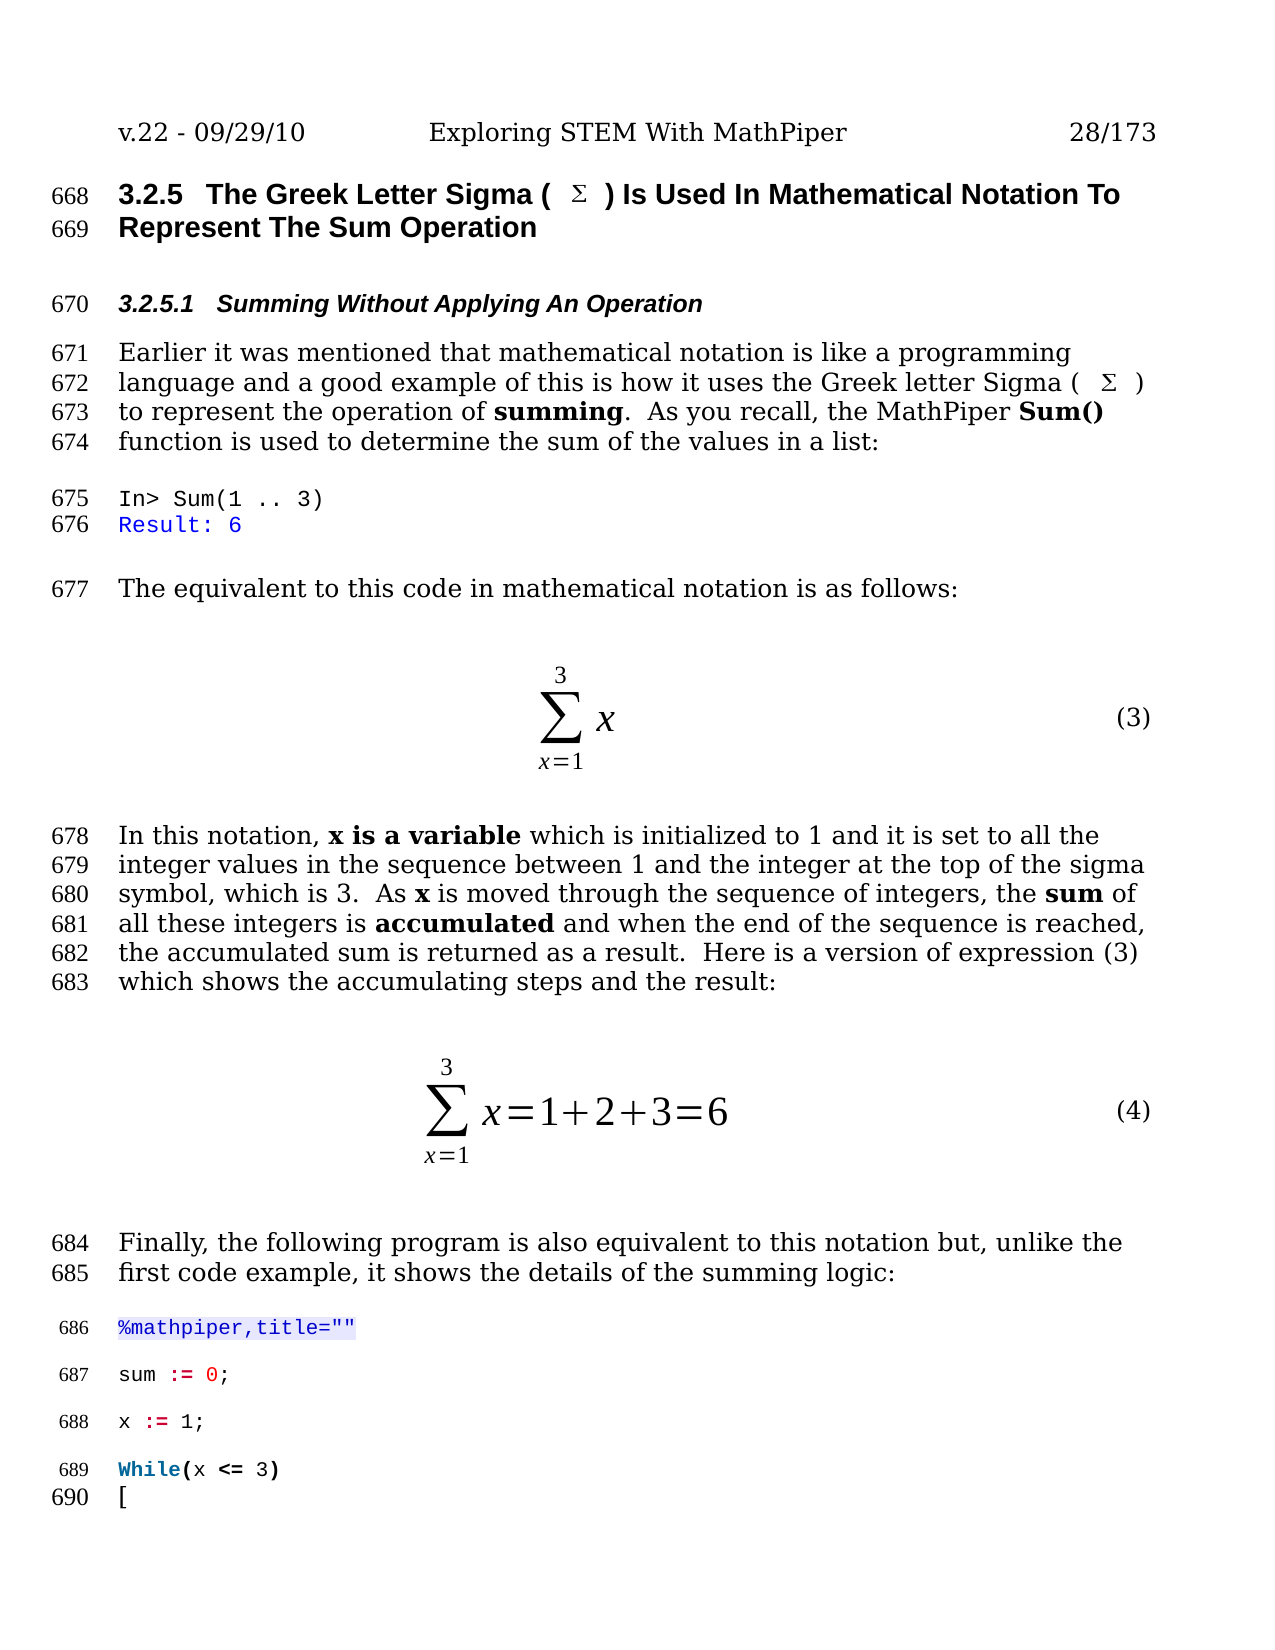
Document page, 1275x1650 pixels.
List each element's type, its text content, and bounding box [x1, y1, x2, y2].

table_header (4) [1041, 1046, 1157, 1176]
text In> Sum(1 .. 3) [118, 488, 1157, 514]
text %mathpiper,title="" [118, 1317, 1157, 1340]
text [ [118, 1482, 1157, 1511]
subtitle The Greek Letter Sigma () Is Used In Mathematical Notation To Represent The Sum Operation [118, 177, 1157, 244]
table_header (3) [1041, 654, 1157, 782]
text x := 1; [118, 1411, 1157, 1435]
text Finally, the following program is also equivalent to this notation but, unlike the first code example, it shows the details of the summing logic: [118, 1229, 1157, 1287]
text Earlier it was mentioned that mathematical notation is like a programming language and a good example of this is how it uses the Greek letter Sigma () to represent the operation of summing. As you recall, the MathPiper Sum() function is used to determine the sum of the values in a list: [118, 338, 1157, 456]
text sum := 0; [118, 1364, 1157, 1388]
table_header [118, 1046, 1041, 1176]
text The equivalent to this code in mathematical notation is as follows: [118, 574, 1157, 604]
table_header [118, 654, 1041, 782]
text In this notation, x is a variable which is initialized to 1 and it is set to all the integer values in the sequence between 1 and the integer at the top of the sigma symbol, which is 3. As x is moved through the sequence of integers, the sum of all these integers is accumulated and when the end of the sequence is reached, the accumulated sum is returned as a result. Here is a version of expression (3) which shows the accumulating steps and the result: [118, 821, 1157, 996]
text Result: 6 [118, 514, 1157, 540]
subtitle Summing Without Applying An Operation [118, 289, 1157, 317]
text While(x <= 3) [118, 1458, 1157, 1482]
